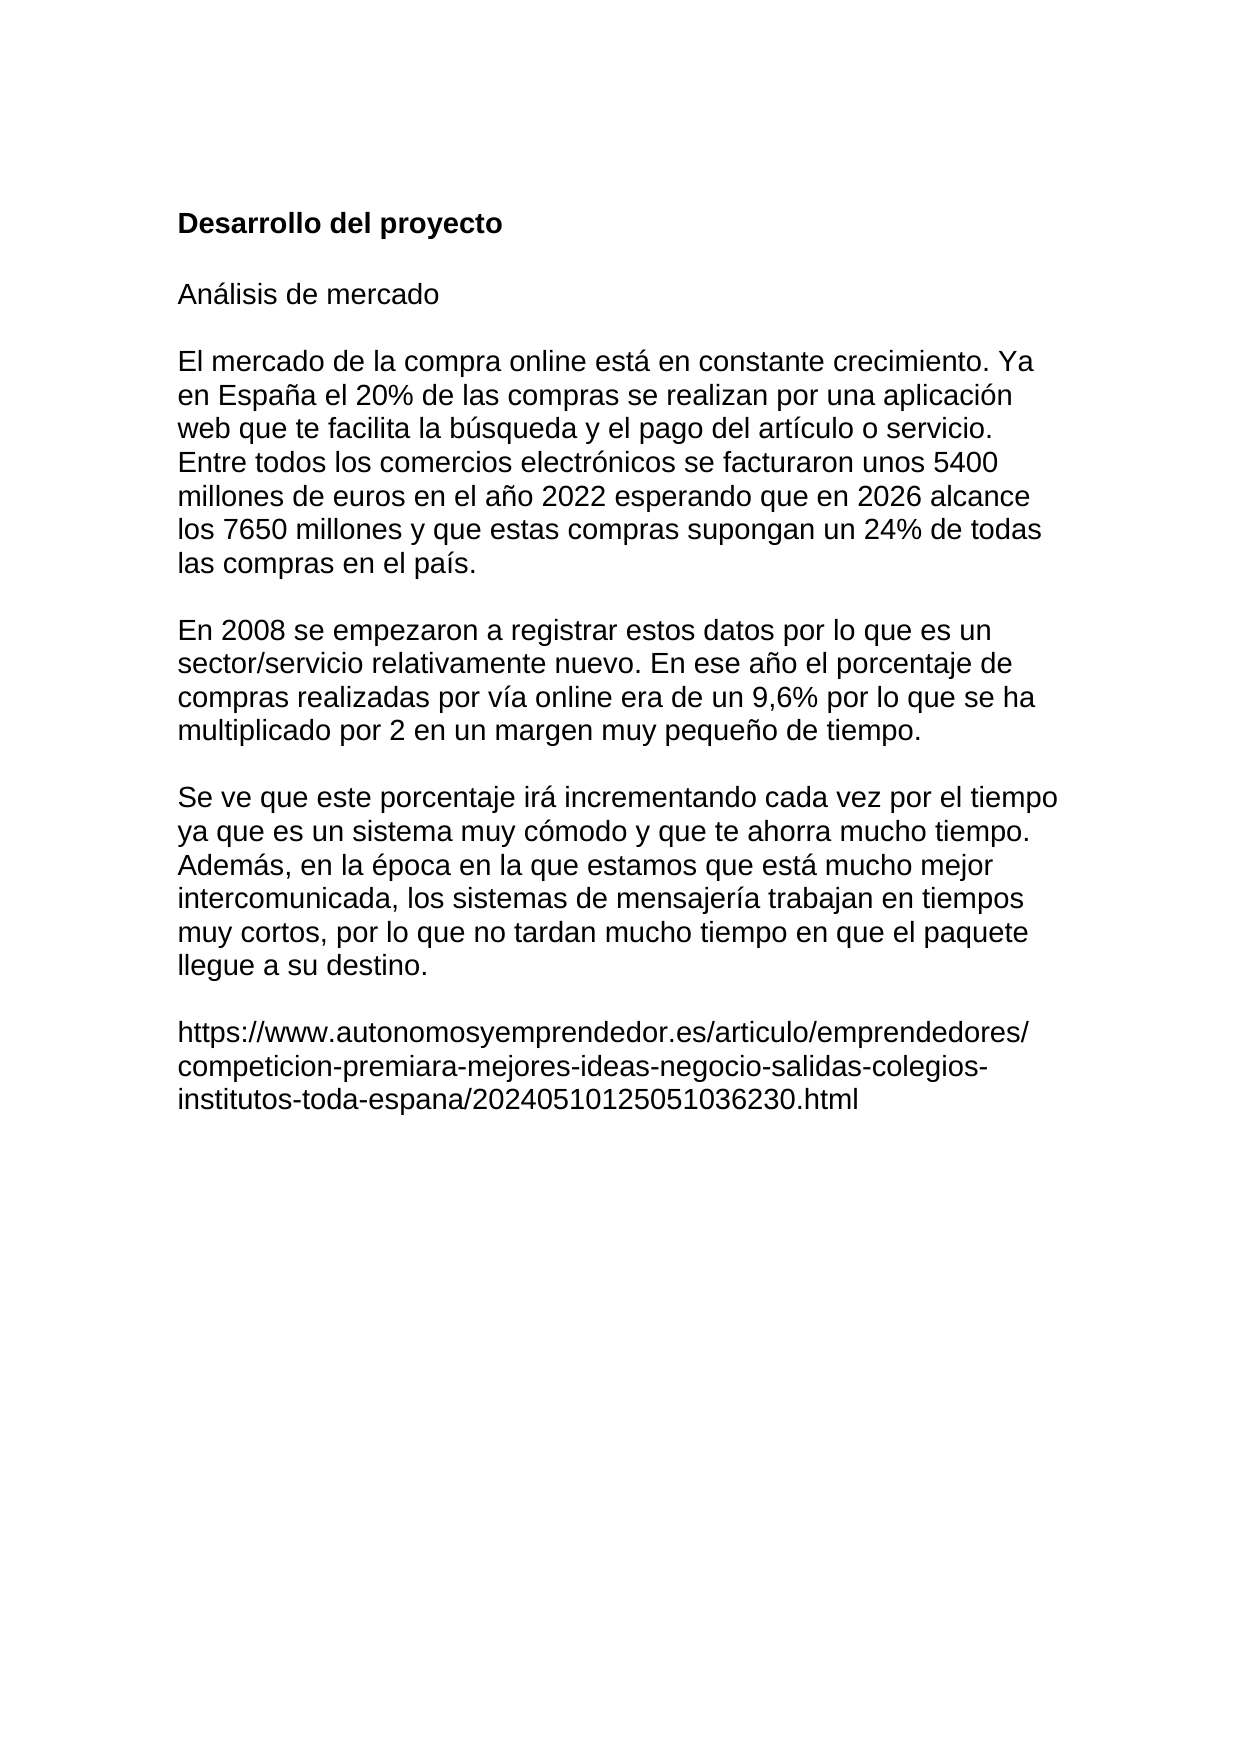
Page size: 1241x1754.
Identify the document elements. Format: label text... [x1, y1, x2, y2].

subtitle Análisis de mercado [177, 277, 1063, 311]
text Entre todos los comercios electrónicos se facturaron unos 5400 millones de euros en el año 2022 esperando que en 2026 alcance los 7650 millones y que estas compras supongan un 24% de todas las compras en el país. [177, 445, 1063, 579]
text https://www.autonomosyemprendedor.es/articulo/emprendedores/competicion-premiara-mejores-ideas-negocio-salidas-colegios-institutos-toda-espana/20240510125051036230.html [177, 1015, 1063, 1116]
subtitle Desarrollo del proyecto [177, 206, 1063, 240]
text Se ve que este porcentaje irá incrementando cada vez por el tiempo ya que es un sistema muy cómodo y que te ahorra mucho tiempo. Además, en la época en la que estamos que está mucho mejor intercomunicada, los sistemas de mensajería trabajan en tiempos muy cortos, por lo que no tardan mucho tiempo en que el paquete llegue a su destino. [177, 781, 1063, 982]
text El mercado de la compra online está en constante crecimiento. Ya en España el 20% de las compras se realizan por una aplicación web que te facilita la búsqueda y el pago del artículo o servicio. [177, 344, 1063, 445]
text En 2008 se empezaron a registrar estos datos por lo que es un sector/servicio relativamente nuevo. En ese año el porcentaje de compras realizadas por vía online era de un 9,6% por lo que se ha multiplicado por 2 en un margen muy pequeño de tiempo. [177, 613, 1063, 747]
